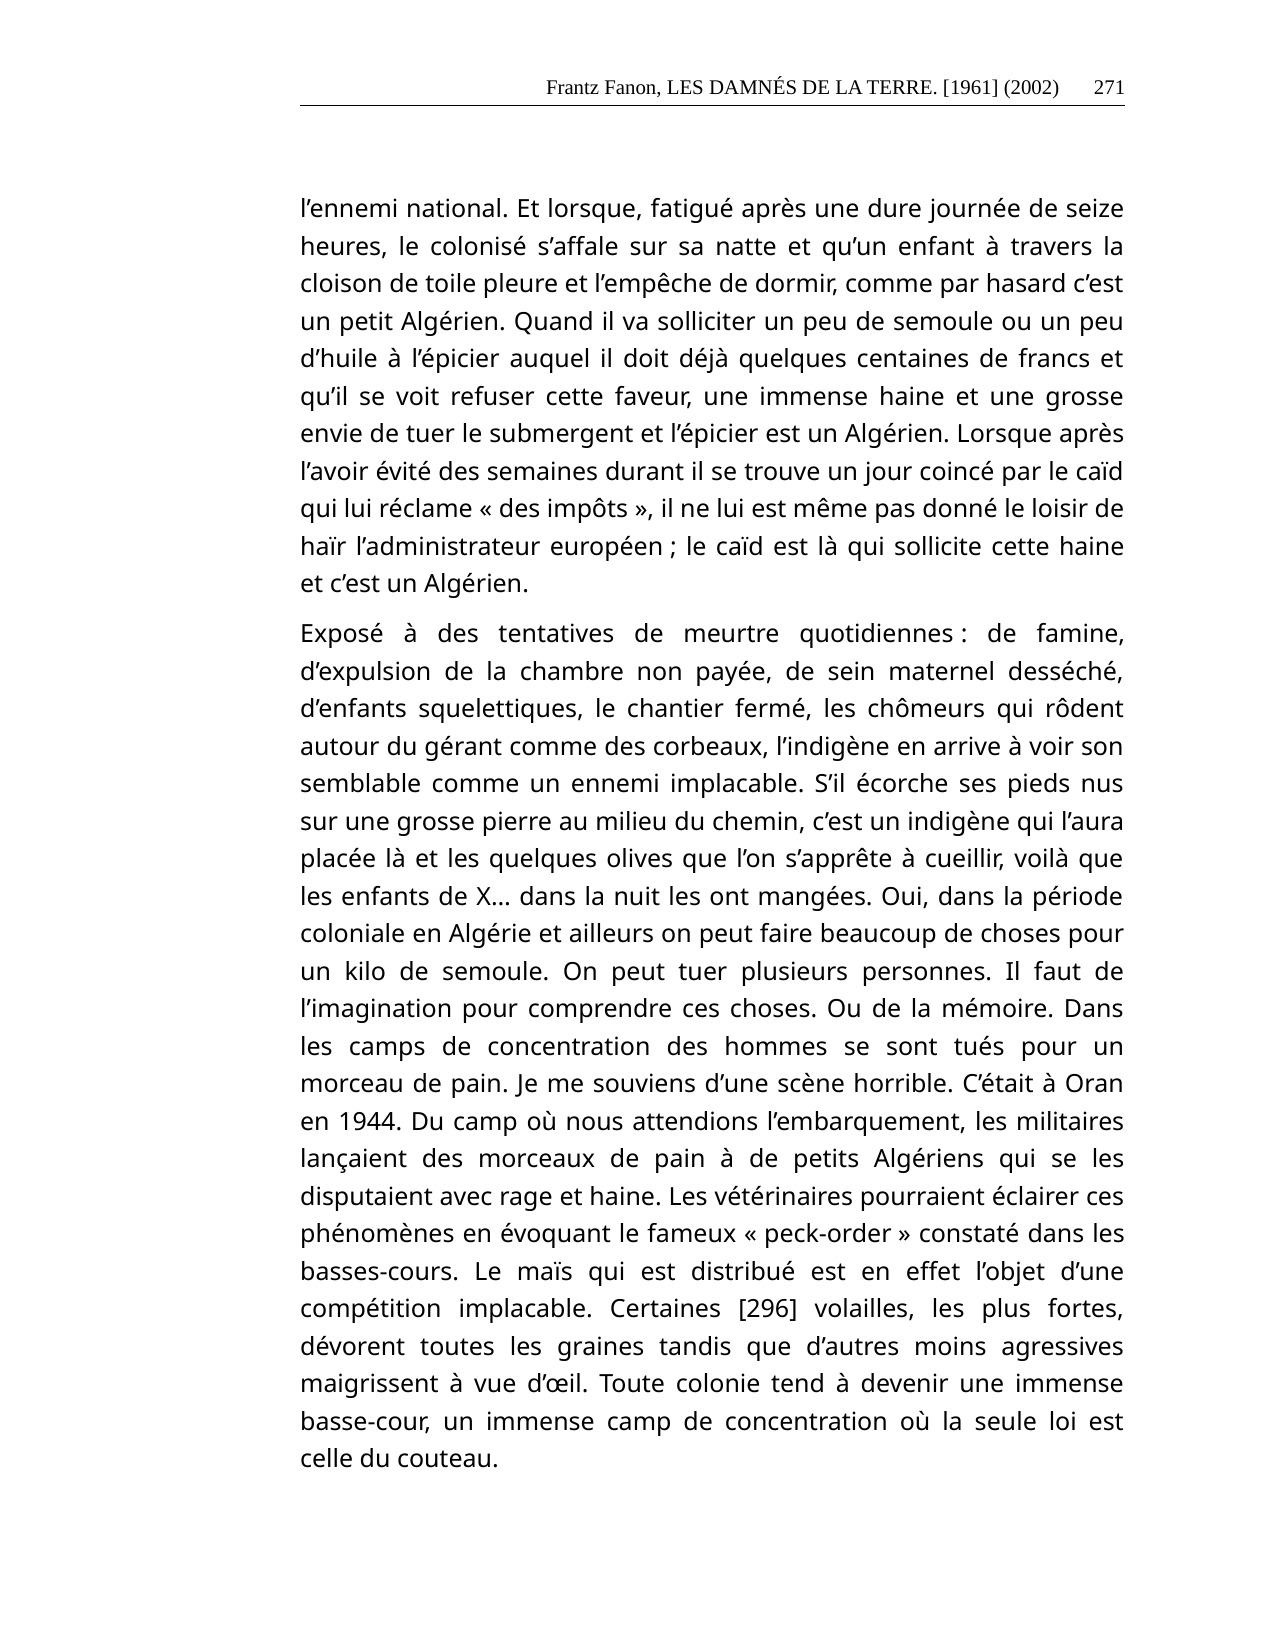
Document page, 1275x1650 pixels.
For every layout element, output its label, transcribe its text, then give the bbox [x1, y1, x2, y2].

text l’ennemi national. Et lorsque, fatigué après une dure journée de seize heures, le colonisé s’affale sur sa natte et qu’un enfant à travers la cloison de toile pleure et l’empêche de dormir, comme par hasard c’est un petit Algérien. Quand il va solliciter un peu de semoule ou un peu d’huile à l’épicier auquel il doit déjà quelques centaines de francs et qu’il se voit refuser cette faveur, une immense haine et une grosse envie de tuer le submergent et l’épicier est un Algérien. Lorsque après l’avoir évité des semaines durant il se trouve un jour coincé par le caïd qui lui réclame « des impôts », il ne lui est même pas donné le loisir de haïr l’administrateur européen ; le caïd est là qui sollicite cette haine et c’est un Algérien. [300, 187, 1125, 600]
text Exposé à des tentatives de meurtre quotidiennes : de famine, d’expulsion de la chambre non payée, de sein maternel desséché, d’enfants squelettiques, le chantier fermé, les chômeurs qui rôdent autour du gérant comme des corbeaux, l’indigène en arrive à voir son semblable comme un ennemi implacable. S’il écorche ses pieds nus sur une grosse pierre au milieu du chemin, c’est un indigène qui l’aura placée là et les quelques olives que l’on s’apprête à cueillir, voilà que les enfants de X… dans la nuit les ont mangées. Oui, dans la période coloniale en Algérie et ailleurs on peut faire beaucoup de choses pour un kilo de semoule. On peut tuer plusieurs personnes. Il faut de l’imagination pour comprendre ces choses. Ou de la mémoire. Dans les camps de concentration des hommes se sont tués pour un morceau de pain. Je me souviens d’une scène horrible. C’était à Oran en 1944. Du camp où nous attendions l’embarquement, les militaires lançaient des morceaux de pain à de petits Algériens qui se les disputaient avec rage et haine. Les vétérinaires pourraient éclairer ces phénomènes en évoquant le fameux « peck-order » constaté dans les basses-cours. Le maïs qui est distribué est en effet l’objet d’une compétition implacable. Certaines [296] volailles, les plus fortes, dévorent toutes les graines tandis que d’autres moins agressives maigrissent à vue d’œil. Toute colonie tend à devenir une immense basse-cour, un immense camp de concentration où la seule loi est celle du couteau. [300, 612, 1125, 1475]
